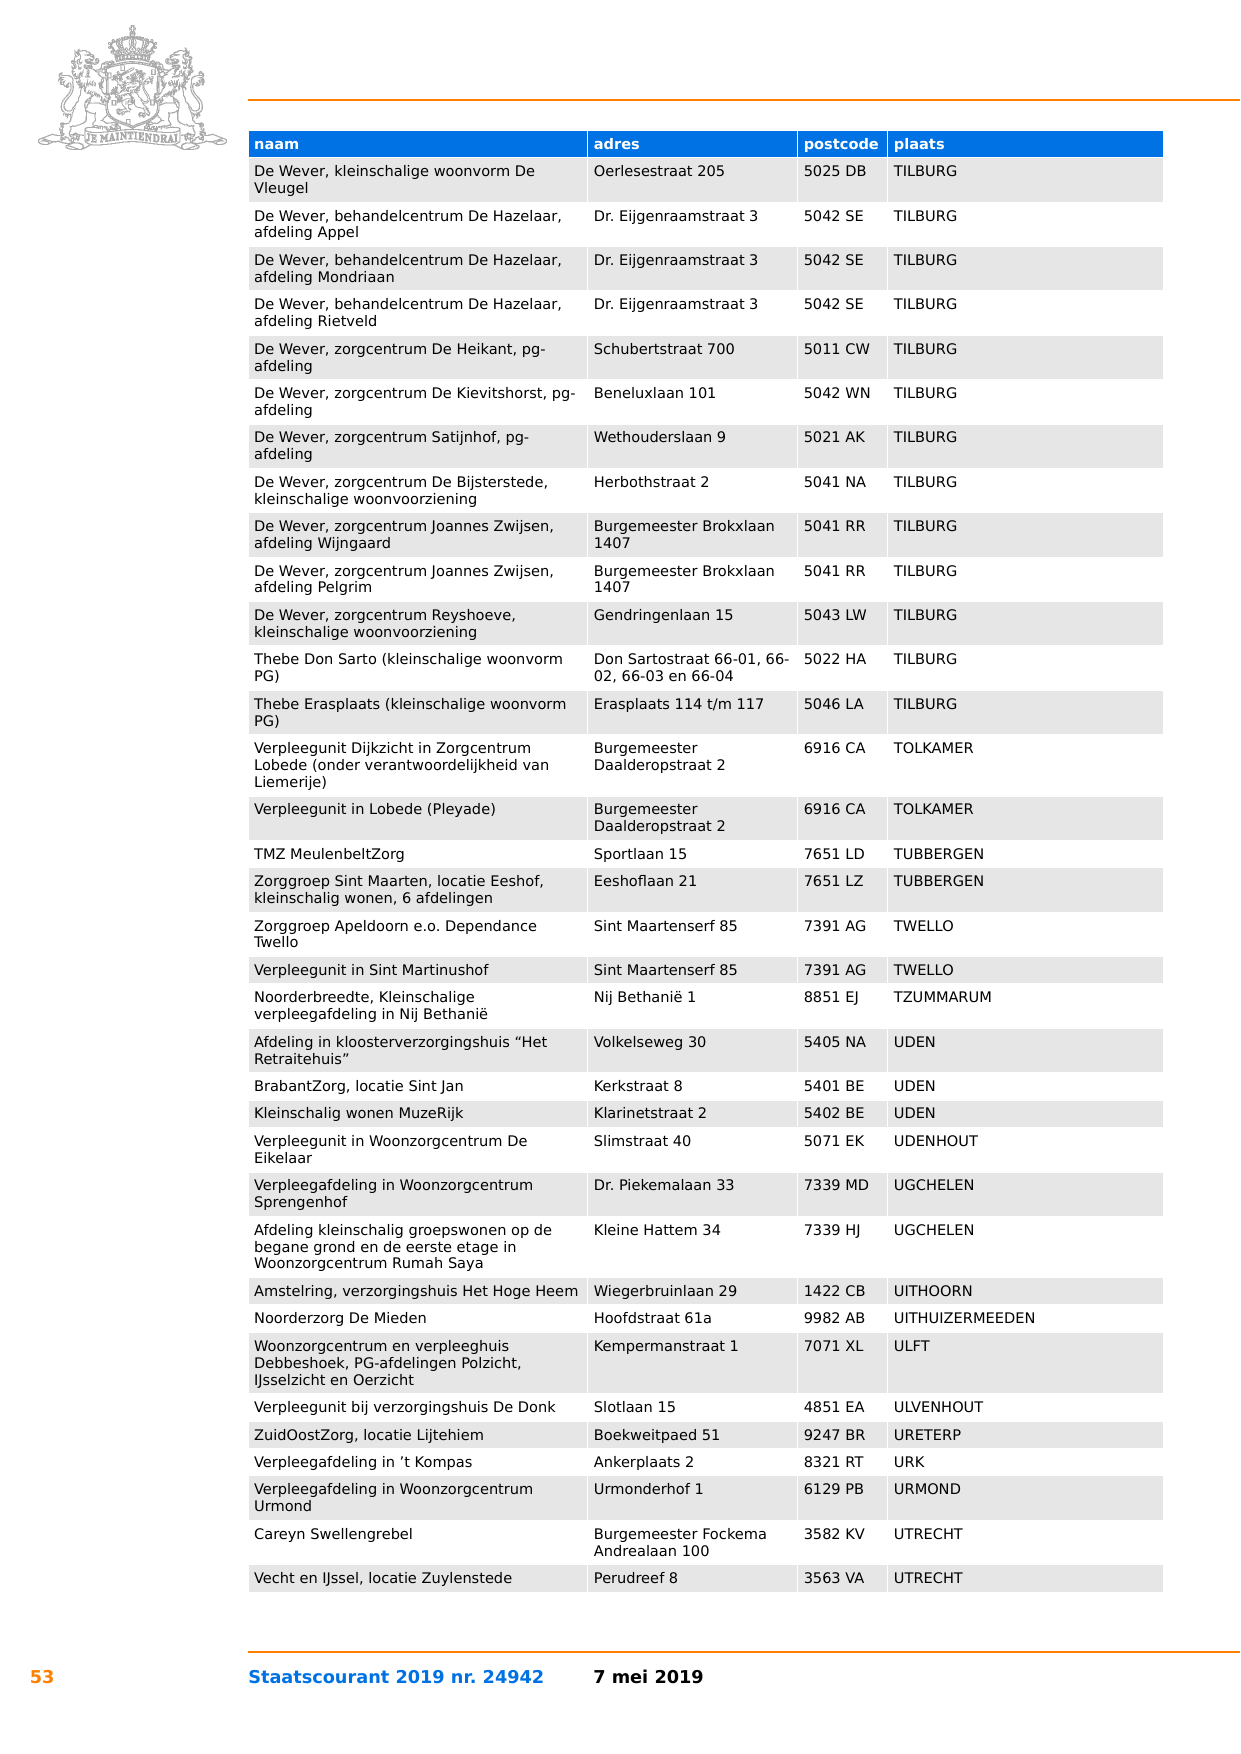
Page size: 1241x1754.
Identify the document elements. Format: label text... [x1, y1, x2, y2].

table_cell Slotlaan 15 [588, 1394, 797, 1421]
table_cell TILBURG [888, 558, 1163, 601]
table_cell 5401 BE [798, 1073, 887, 1099]
table_cell 3582 KV [798, 1521, 887, 1564]
table_cell 5022 HA [798, 646, 887, 690]
table_cell 7339 MD [798, 1173, 887, 1216]
table_cell 7339 HJ [798, 1217, 887, 1277]
table_cell Perudreef 8 [588, 1565, 797, 1592]
table_cell Schubertstraat 700 [588, 336, 797, 379]
table_cell Don Sartostraat 66-01, 66-02, 66-03 en 66-04 [588, 646, 797, 690]
table_cell 1422 CB [798, 1278, 887, 1304]
table_cell Beneluxlaan 101 [588, 380, 797, 423]
table_cell Careyn Swellengrebel [249, 1521, 587, 1564]
table_cell Sportlaan 15 [588, 841, 797, 867]
table_cell UTRECHT [888, 1521, 1163, 1564]
table_cell TZUMMARUM [888, 985, 1163, 1028]
table_cell ULFT [888, 1333, 1163, 1393]
table_cell Urmonderhof 1 [588, 1476, 797, 1520]
table_cell Hoofdstraat 61a [588, 1306, 797, 1332]
table_cell ULVENHOUT [888, 1394, 1163, 1421]
table_cell 6916 CA [798, 797, 887, 840]
table_cell Gendringenlaan 15 [588, 602, 797, 645]
table_cell UDEN [888, 1073, 1163, 1099]
table_cell Noorderbreedte, Kleinschalige verpleegafdeling in Nij Bethanië [249, 985, 587, 1028]
table_cell Verpleegunit in Sint Martinushof [249, 957, 587, 983]
table_cell 5042 WN [798, 380, 887, 423]
table_cell Zorggroep Sint Maarten, locatie Eeshof, kleinschalig wonen, 6 afdelingen [249, 868, 587, 912]
table_cell Sint Maartenserf 85 [588, 957, 797, 983]
table_cell Erasplaats 114 t/m 117 [588, 691, 797, 734]
table_cell UDEN [888, 1101, 1163, 1127]
table_cell De Wever, kleinschalige woonvorm De Vleugel [249, 158, 587, 202]
table_cell Nij Bethanië 1 [588, 985, 797, 1028]
table_header naam [249, 131, 587, 157]
table_cell TUBBERGEN [888, 841, 1163, 867]
table_cell TILBURG [888, 380, 1163, 423]
table_cell Kleinschalig wonen MuzeRijk [249, 1101, 587, 1127]
table_cell Verpleegunit bij verzorgingshuis De Donk [249, 1394, 587, 1421]
table_cell TILBURG [888, 513, 1163, 557]
table_cell De Wever, zorgcentrum Satijnhof, pg-afdeling [249, 425, 587, 468]
table_cell 5041 RR [798, 513, 887, 557]
table_cell Kerkstraat 8 [588, 1073, 797, 1099]
table_cell Sint Maartenserf 85 [588, 913, 797, 956]
table_cell 3563 VA [798, 1565, 887, 1592]
table_cell Verpleegafdeling in ’t Kompas [249, 1449, 587, 1475]
table_cell UITHOORN [888, 1278, 1163, 1304]
table_cell TILBURG [888, 247, 1163, 290]
table_cell Slimstraat 40 [588, 1128, 797, 1171]
table_cell Herbothstraat 2 [588, 469, 797, 512]
table_cell Oerlesestraat 205 [588, 158, 797, 202]
table_cell Burgemeester Brokxlaan 1407 [588, 513, 797, 557]
table_cell Wiegerbruinlaan 29 [588, 1278, 797, 1304]
table_cell 9247 BR [798, 1422, 887, 1448]
table_cell TILBURG [888, 203, 1163, 246]
table_cell Thebe Don Sarto (kleinschalige woonvorm PG) [249, 646, 587, 690]
table_cell TOLKAMER [888, 797, 1163, 840]
table_cell Burgemeester Daalderopstraat 2 [588, 735, 797, 796]
table_cell Verpleegafdeling in Woonzorgcentrum Sprengenhof [249, 1173, 587, 1216]
table_cell TILBURG [888, 469, 1163, 512]
table_cell TWELLO [888, 913, 1163, 956]
table_cell 7391 AG [798, 913, 887, 956]
table_cell Dr. Eijgenraamstraat 3 [588, 247, 797, 290]
table_cell UITHUIZERMEEDEN [888, 1306, 1163, 1332]
table_cell 5021 AK [798, 425, 887, 468]
table_cell URK [888, 1449, 1163, 1475]
table_cell URMOND [888, 1476, 1163, 1520]
table_cell 7071 XL [798, 1333, 887, 1393]
table_cell TILBURG [888, 602, 1163, 645]
table_header postcode [798, 131, 887, 157]
table_cell 5402 BE [798, 1101, 887, 1127]
table_cell 9982 AB [798, 1306, 887, 1332]
table_cell Afdeling kleinschalig groepswonen op de begane grond en de eerste etage in Woonzorgcentrum Rumah Saya [249, 1217, 587, 1277]
table_cell 7391 AG [798, 957, 887, 983]
table_cell UTRECHT [888, 1565, 1163, 1592]
table_cell De Wever, zorgcentrum Joannes Zwijsen, afdeling Pelgrim [249, 558, 587, 601]
table_cell TILBURG [888, 646, 1163, 690]
table_cell Burgemeester Daalderopstraat 2 [588, 797, 797, 840]
table_cell De Wever, zorgcentrum De Bijsterstede, kleinschalige woonvoorziening [249, 469, 587, 512]
table_cell 5071 EK [798, 1128, 887, 1171]
table_cell UGCHELEN [888, 1217, 1163, 1277]
table_cell 5011 CW [798, 336, 887, 379]
table_cell De Wever, zorgcentrum Reyshoeve, kleinschalige woonvoorziening [249, 602, 587, 645]
table_cell TUBBERGEN [888, 868, 1163, 912]
table_cell De Wever, behandelcentrum De Hazelaar, afdeling Mondriaan [249, 247, 587, 290]
table_cell TILBURG [888, 158, 1163, 202]
table_cell Verpleegunit Dijkzicht in Zorgcentrum Lobede (onder verantwoordelijkheid van Liemerije) [249, 735, 587, 796]
table_cell De Wever, behandelcentrum De Hazelaar, afdeling Rietveld [249, 291, 587, 335]
table_cell 5041 RR [798, 558, 887, 601]
table_cell Dr. Eijgenraamstraat 3 [588, 291, 797, 335]
table_cell TOLKAMER [888, 735, 1163, 796]
table_cell 5042 SE [798, 291, 887, 335]
table_cell De Wever, zorgcentrum De Heikant, pg-afdeling [249, 336, 587, 379]
table_cell 7651 LD [798, 841, 887, 867]
table_cell 6129 PB [798, 1476, 887, 1520]
table_cell 5043 LW [798, 602, 887, 645]
table_cell TILBURG [888, 425, 1163, 468]
table_cell Kleine Hattem 34 [588, 1217, 797, 1277]
table_cell Wethouderslaan 9 [588, 425, 797, 468]
picture [38, 25, 227, 150]
table_cell TMZ MeulenbeltZorg [249, 841, 587, 867]
table_cell 8321 RT [798, 1449, 887, 1475]
table_cell 6916 CA [798, 735, 887, 796]
table_cell 5405 NA [798, 1029, 887, 1072]
table_cell Dr. Eijgenraamstraat 3 [588, 203, 797, 246]
table_cell Verpleegafdeling in Woonzorgcentrum Urmond [249, 1476, 587, 1520]
table_cell Woonzorgcentrum en verpleeghuis Debbeshoek, PG-afdelingen Polzicht, IJsselzicht en Oerzicht [249, 1333, 587, 1393]
table_cell 5042 SE [798, 247, 887, 290]
table_cell TWELLO [888, 957, 1163, 983]
table_cell Ankerplaats 2 [588, 1449, 797, 1475]
table_cell Burgemeester Fockema Andrealaan 100 [588, 1521, 797, 1564]
table_cell TILBURG [888, 291, 1163, 335]
table_cell 5041 NA [798, 469, 887, 512]
table_cell Noorderzorg De Mieden [249, 1306, 587, 1332]
table_cell 4851 EA [798, 1394, 887, 1421]
table_header plaats [888, 131, 1163, 157]
table_cell Zorggroep Apeldoorn e.o. Dependance Twello [249, 913, 587, 956]
table_cell Eeshoflaan 21 [588, 868, 797, 912]
table_cell UDEN [888, 1029, 1163, 1072]
table_cell 8851 EJ [798, 985, 887, 1028]
table_cell De Wever, zorgcentrum Joannes Zwijsen, afdeling Wijngaard [249, 513, 587, 557]
table_cell Verpleegunit in Lobede (Pleyade) [249, 797, 587, 840]
table_cell Kempermanstraat 1 [588, 1333, 797, 1393]
table_cell Thebe Erasplaats (kleinschalige woonvorm PG) [249, 691, 587, 734]
table_cell Boekweitpaed 51 [588, 1422, 797, 1448]
table_cell 7651 LZ [798, 868, 887, 912]
table_cell De Wever, behandelcentrum De Hazelaar, afdeling Appel [249, 203, 587, 246]
table_cell URETERP [888, 1422, 1163, 1448]
table_cell Verpleegunit in Woonzorgcentrum De Eikelaar [249, 1128, 587, 1171]
table_cell TILBURG [888, 336, 1163, 379]
table_cell Vecht en IJssel, locatie Zuylenstede [249, 1565, 587, 1592]
table_cell Volkelseweg 30 [588, 1029, 797, 1072]
table_cell UDENHOUT [888, 1128, 1163, 1171]
table_cell Afdeling in kloosterverzorgingshuis “Het Retraitehuis” [249, 1029, 587, 1072]
table_cell 5046 LA [798, 691, 887, 734]
table_cell Klarinetstraat 2 [588, 1101, 797, 1127]
table_cell Amstelring, verzorgingshuis Het Hoge Heem [249, 1278, 587, 1304]
table_cell De Wever, zorgcentrum De Kievitshorst, pg-afdeling [249, 380, 587, 423]
table_cell UGCHELEN [888, 1173, 1163, 1216]
table_cell 5042 SE [798, 203, 887, 246]
table_header adres [588, 131, 797, 157]
table_cell 5025 DB [798, 158, 887, 202]
table_cell ZuidOostZorg, locatie Lijtehiem [249, 1422, 587, 1448]
table_cell BrabantZorg, locatie Sint Jan [249, 1073, 587, 1099]
table_cell Dr. Piekemalaan 33 [588, 1173, 797, 1216]
table_cell Burgemeester Brokxlaan 1407 [588, 558, 797, 601]
table_cell TILBURG [888, 691, 1163, 734]
